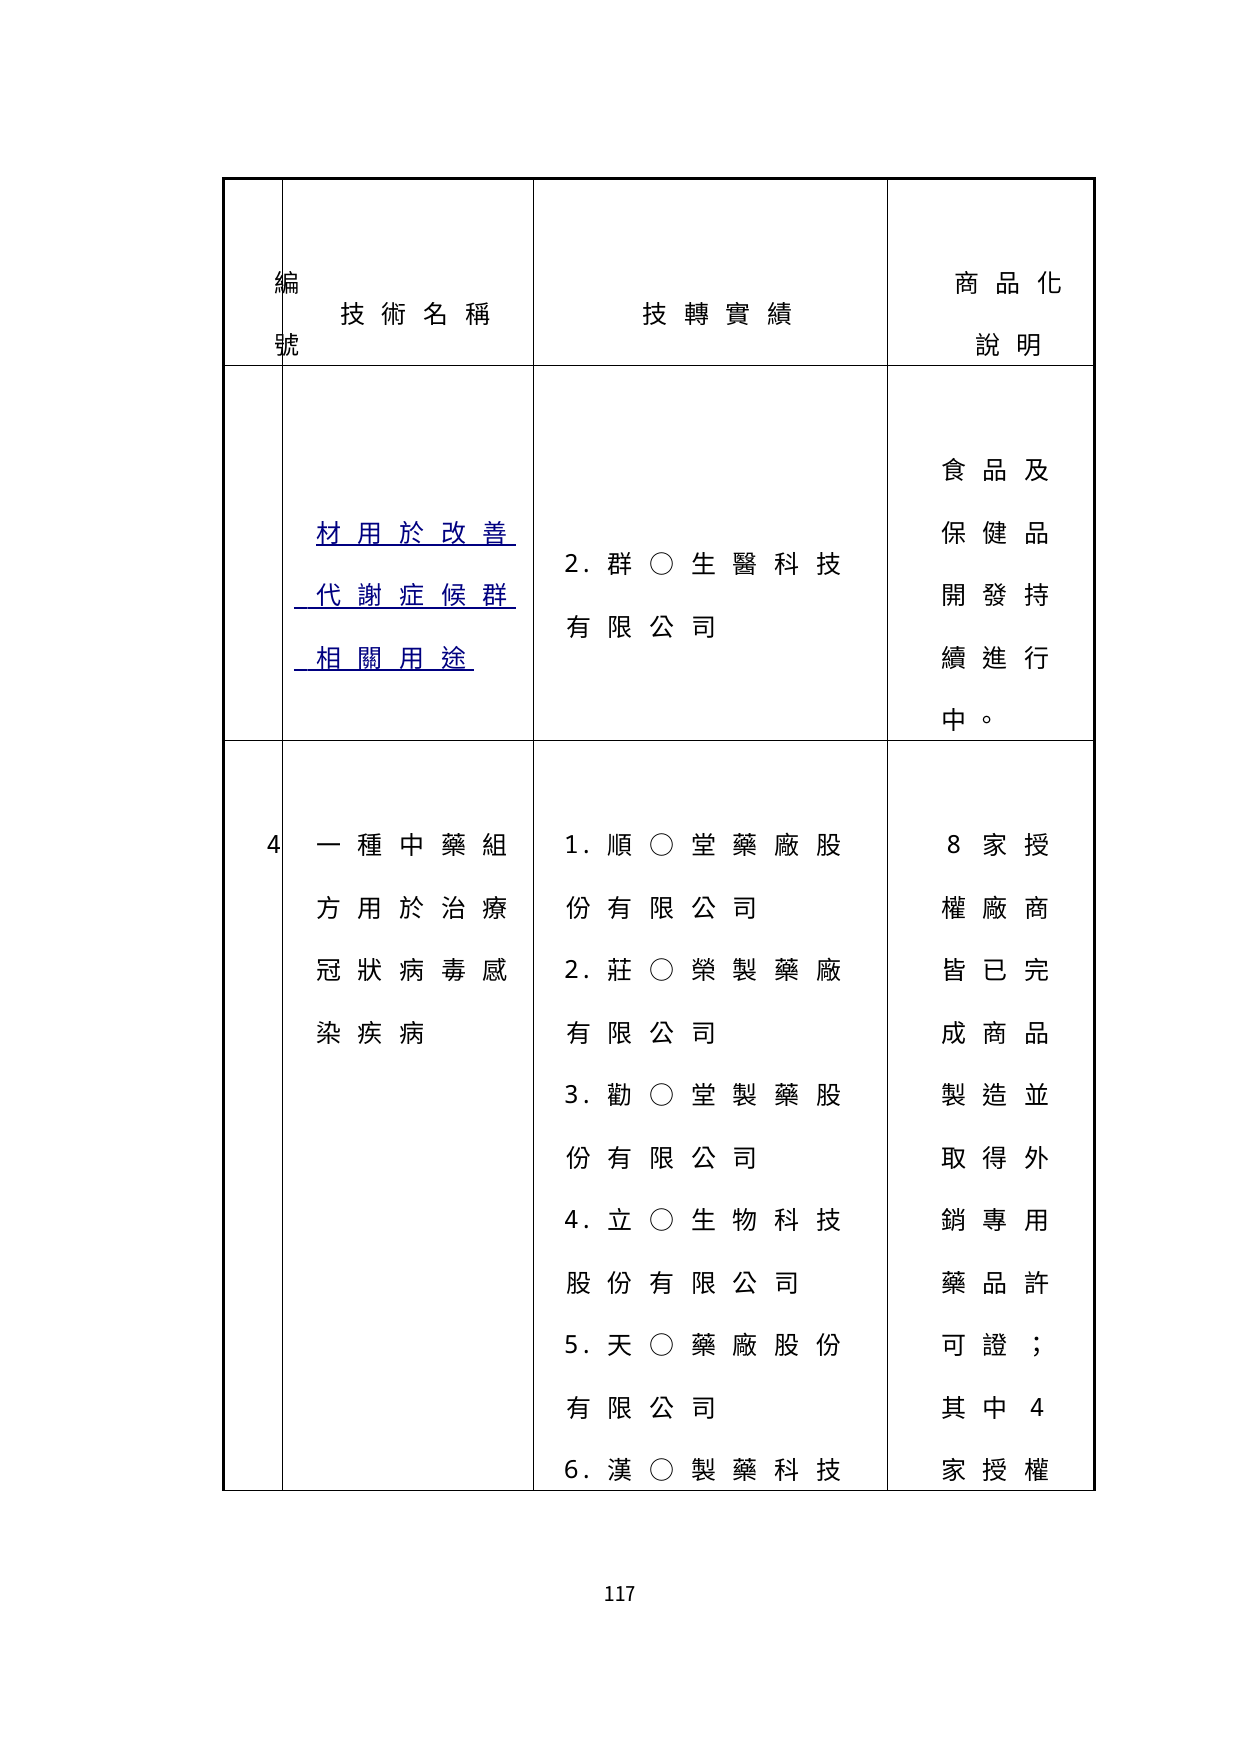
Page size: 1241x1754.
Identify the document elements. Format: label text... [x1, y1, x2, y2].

table_cell 材用於改善代謝症候群相關用途 [283, 366, 533, 740]
table_cell 一種中藥組方用於治療冠狀病毒感染疾病 [283, 741, 533, 1490]
table_header 編號 [225, 180, 282, 365]
table_cell 2.群○生醫科技有限公司 [534, 366, 887, 740]
table_header 商品化說明 [888, 180, 1093, 365]
table_cell 1.順○堂藥廠股份有限公司 2.莊○榮製藥廠有限公司 3.勸○堂製藥股份有限公司 4.立○生物科技股份有限公司 5.天○藥廠股份有限公司 6.漢○製藥科技 [534, 741, 887, 1490]
table_cell 食品及保健品開發持續進行中。 [888, 366, 1093, 740]
table_header 技術名稱 [283, 180, 533, 365]
table_cell [225, 366, 282, 740]
table_cell 8家授權廠商皆已完成商品製造並取得外銷專用藥品許可證；其中4家授權 [888, 741, 1093, 1490]
table_cell 4 [225, 741, 282, 1490]
table_header 技轉實績 [534, 180, 887, 365]
